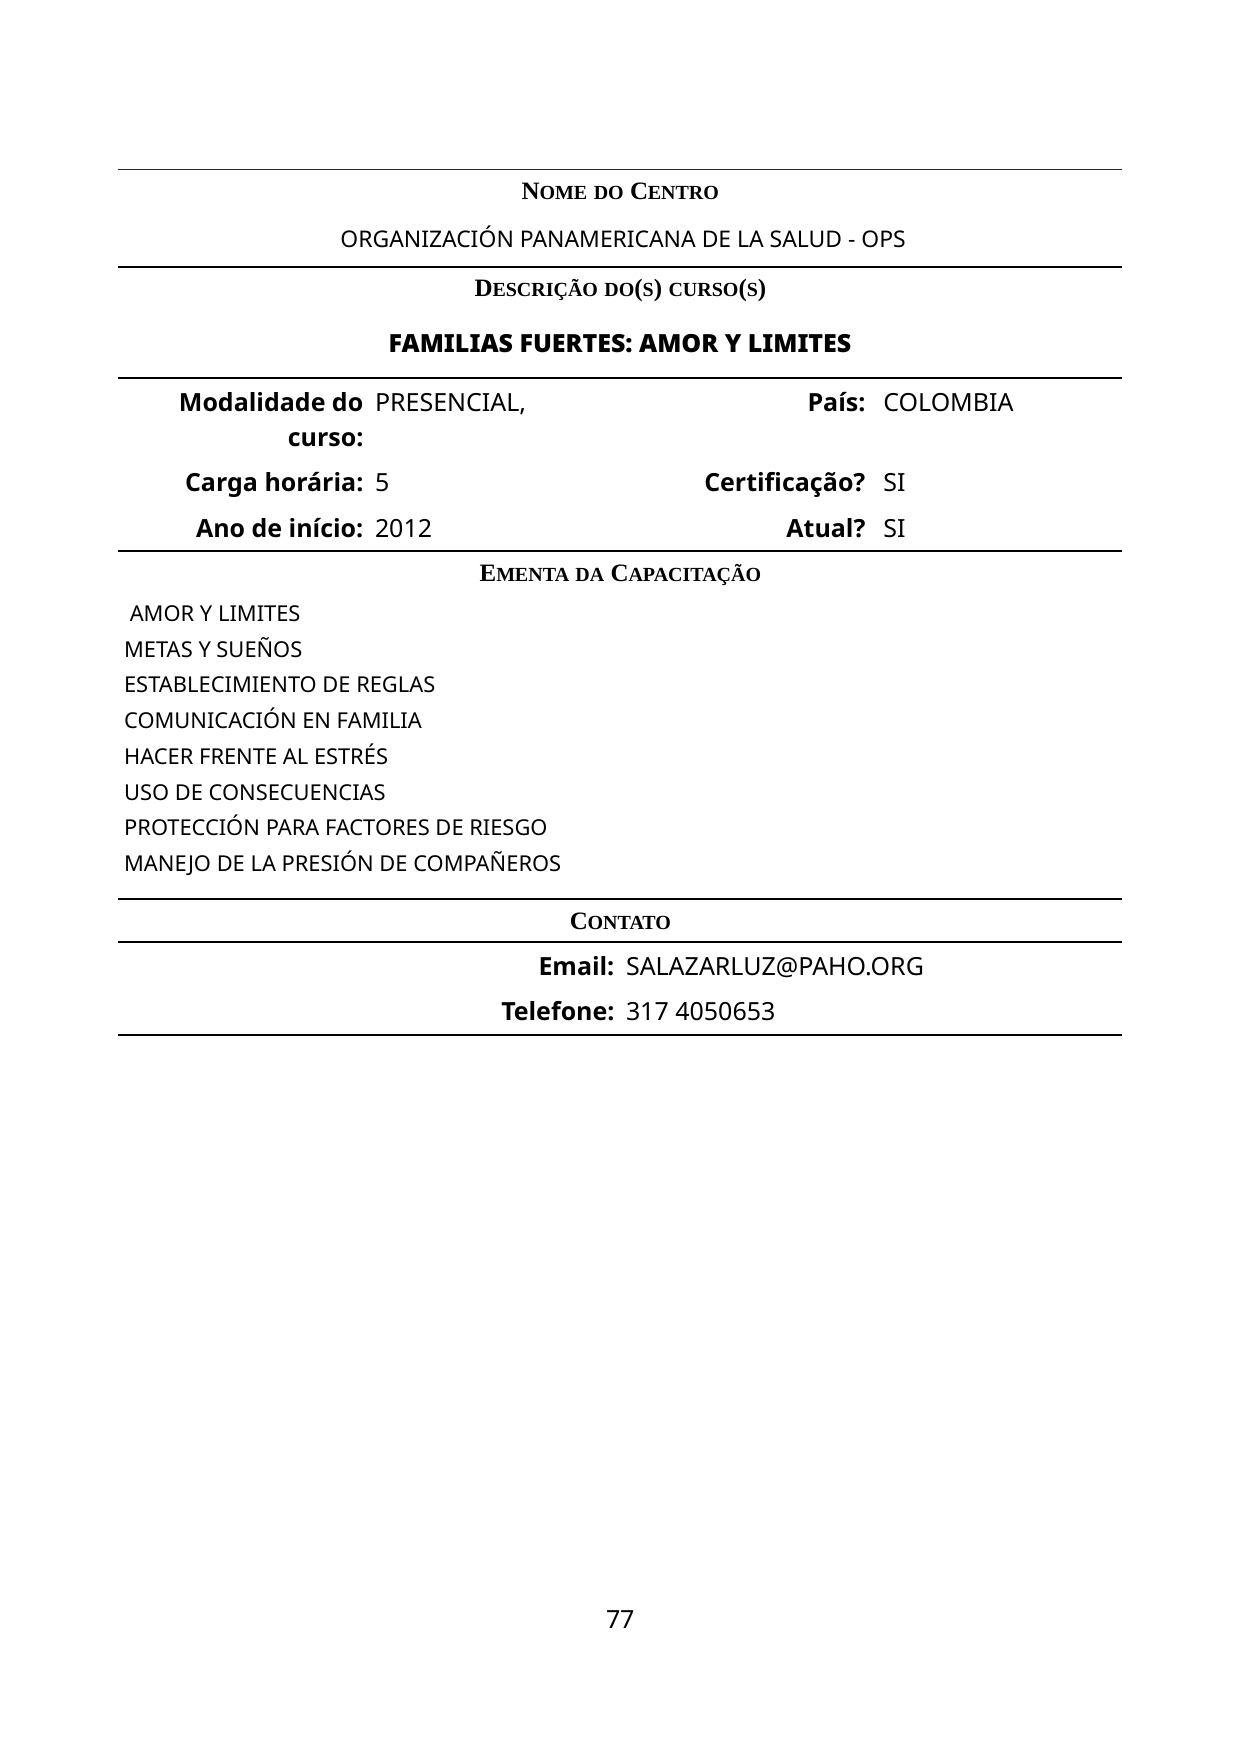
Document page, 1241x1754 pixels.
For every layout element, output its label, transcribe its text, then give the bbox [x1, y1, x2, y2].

table_cell Carga horária: [118, 459, 369, 504]
table_cell Certificação? [620, 459, 871, 504]
table_cell Ano de início: [118, 505, 369, 550]
table_cell SI [871, 459, 1122, 504]
table_cell SI [871, 505, 1122, 550]
table_cell AMOR Y LIMITES METAS Y SUEÑOS ESTABLECIMIENTO DE REGLAS COMUNICACIÓN EN FAMILIA HACER FRENTE AL ESTRÉS USO DE CONSECUENCIAS PROTECCIÓN PARA FACTORES DE RIESGO MANEJO DE LA PRESIÓN DE COMPAÑEROS [118, 592, 1122, 898]
table_cell Modalidade do curso: [118, 379, 369, 459]
table_cell 317 4050653 [620, 988, 1122, 1034]
table_cell País: [620, 379, 871, 459]
table_cell COLOMBIA [871, 379, 1122, 459]
table_cell SALAZARLUZ@PAHO.ORG [620, 943, 1122, 988]
table_cell 5 [369, 459, 620, 504]
table_cell Contato [118, 900, 1122, 941]
table_cell 2012 [369, 505, 620, 550]
table_cell FAMILIAS FUERTES: AMOR Y LIMITES [118, 308, 1122, 377]
table_cell Ementa da Capacitação [118, 552, 1122, 592]
table_cell ORGANIZACIÓN PANAMERICANA DE LA SALUD - OPS [118, 211, 1122, 266]
table_cell Descrição do(s) curso(s) [118, 268, 1122, 308]
table_cell PRESENCIAL, [369, 379, 620, 459]
table_cell Atual? [620, 505, 871, 550]
table_cell Telefone: [118, 988, 620, 1034]
table_cell Email: [118, 943, 620, 988]
table_header Nome do Centro [118, 171, 1122, 211]
